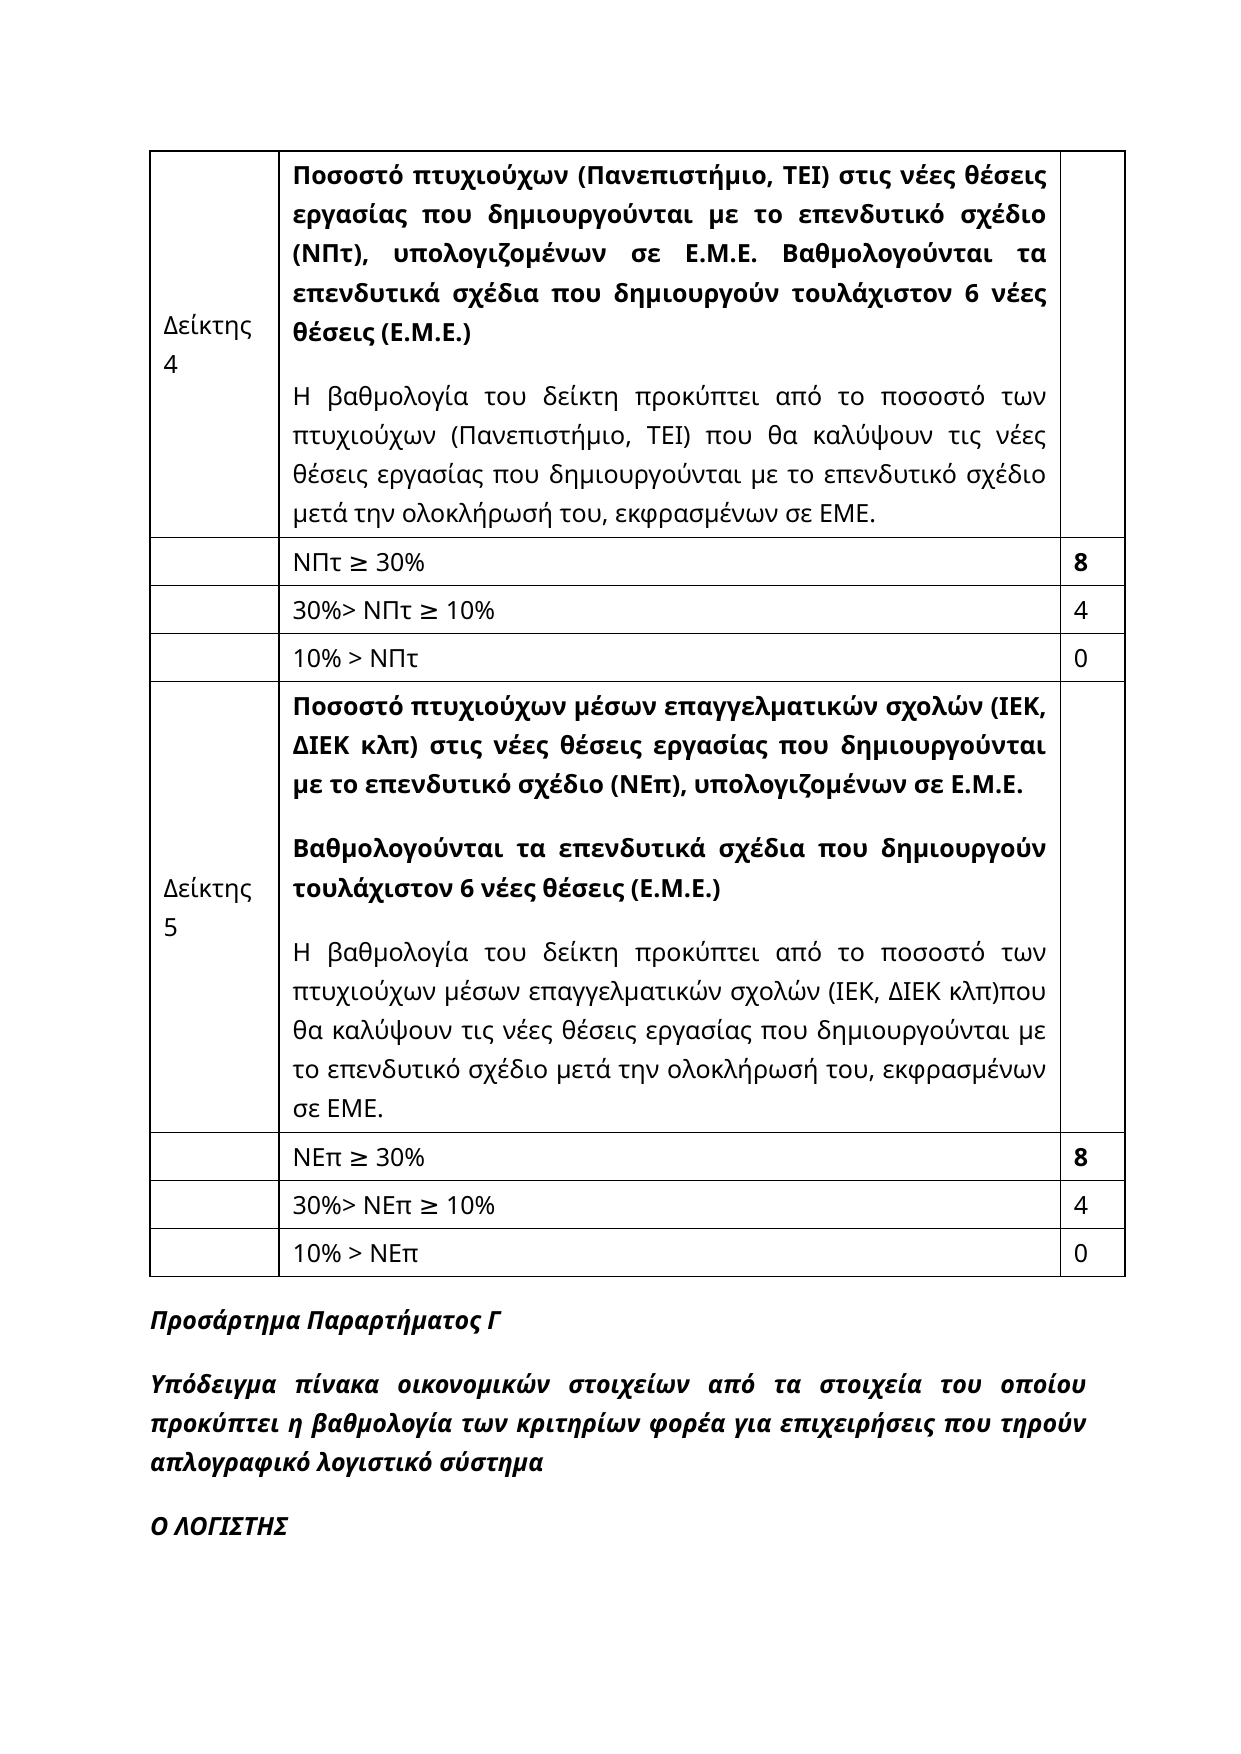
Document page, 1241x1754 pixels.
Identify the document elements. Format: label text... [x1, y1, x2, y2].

table_cell Δείκτης 5 [151, 682, 278, 1131]
text Υπόδειγμα πίνακα οικονομικών στοιχείων από τα στοιχεία του οποίου προκύπτει η βαθμολογία των κριτηρίων φορέα για επιχειρήσεις που τηρούν απλογραφικό λογιστικό σύστημα [150, 1367, 1090, 1479]
table_cell [151, 586, 278, 633]
table_cell [151, 1181, 278, 1228]
table_cell 0 [1061, 1229, 1124, 1276]
table_cell 8 [1061, 1133, 1124, 1179]
table_cell 30%> ΝΕπ ≥ 10% [280, 1181, 1060, 1228]
table_cell [151, 1133, 278, 1179]
table_cell Δείκτης 4 [151, 152, 278, 536]
table_cell 10% > ΝΠτ [280, 634, 1060, 681]
table_cell ΝΕπ ≥ 30% [280, 1133, 1060, 1179]
text Ο ΛΟΓΙΣΤΗΣ [150, 1509, 1090, 1543]
table_cell 4 [1061, 586, 1124, 633]
table_cell [151, 538, 278, 584]
table_cell Ποσοστό πτυχιούχων (Πανεπιστήμιο, ΤΕΙ) στις νέες θέσεις εργασίας που δημιουργούνται με το επενδυτικό σχέδιο (ΝΠτ), υπολογιζομένων σε Ε.Μ.Ε. Βαθμολογούνται τα επενδυτικά σχέδια που δημιουργούν τουλάχιστον 6 νέες θέσεις (Ε.Μ.Ε.) Η βαθμολογία του δείκτη προκύπτει από το ποσοστό των πτυχιούχων (Πανεπιστήμιο, ΤΕΙ) που θα καλύψουν τις νέες θέσεις εργασίας που δημιουργούνται με το επενδυτικό σχέδιο μετά την ολοκλήρωσή του, εκφρασμένων σε ΕΜΕ. [280, 152, 1060, 536]
table_cell Ποσοστό πτυχιούχων μέσων επαγγελματικών σχολών (ΙΕΚ, ΔΙΕΚ κλπ) στις νέες θέσεις εργασίας που δημιουργούνται με το επενδυτικό σχέδιο (ΝΕπ), υπολογιζομένων σε Ε.Μ.Ε. Βαθμολογούνται τα επενδυτικά σχέδια που δημιουργούν τουλάχιστον 6 νέες θέσεις (Ε.Μ.Ε.) Η βαθμολογία του δείκτη προκύπτει από το ποσοστό των πτυχιούχων μέσων επαγγελματικών σχολών (ΙΕΚ, ΔΙΕΚ κλπ)που θα καλύψουν τις νέες θέσεις εργασίας που δημιουργούνται με το επενδυτικό σχέδιο μετά την ολοκλήρωσή του, εκφρασμένων σε ΕΜΕ. [280, 682, 1060, 1131]
table_cell [1061, 152, 1124, 536]
table_cell ΝΠτ ≥ 30% [280, 538, 1060, 584]
table_cell 10% > ΝΕπ [280, 1229, 1060, 1276]
table_cell 8 [1061, 538, 1124, 584]
text Προσάρτημα Παραρτήματος Γ [150, 1302, 1090, 1336]
table_cell [1061, 682, 1124, 1131]
table_cell 4 [1061, 1181, 1124, 1228]
table_cell 30%> ΝΠτ ≥ 10% [280, 586, 1060, 633]
table_cell [151, 1229, 278, 1276]
table_cell 0 [1061, 634, 1124, 681]
table_cell [151, 634, 278, 681]
